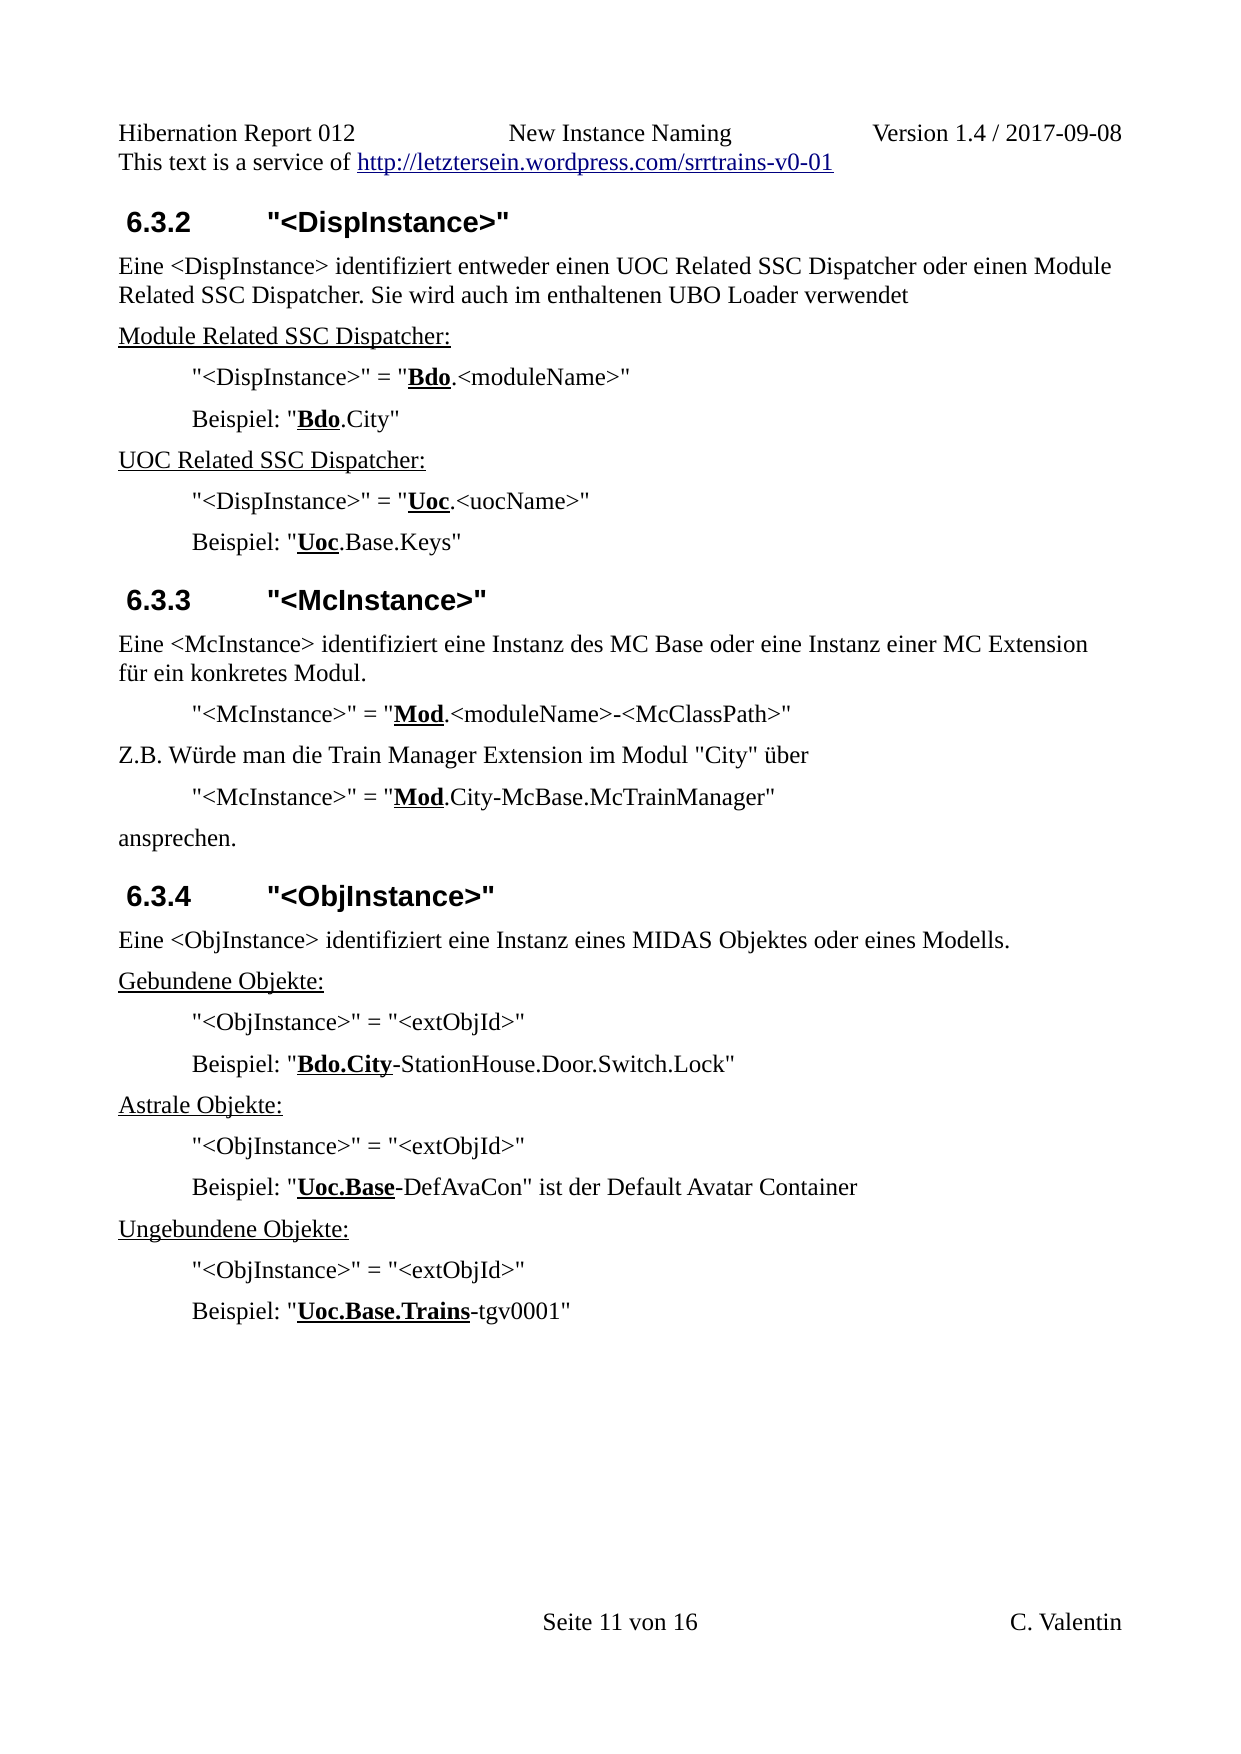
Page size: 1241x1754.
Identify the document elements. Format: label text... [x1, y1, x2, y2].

text Module Related SSC Dispatcher: [118, 321, 1122, 350]
text Eine <ObjInstance> identifiziert eine Instanz eines MIDAS Objektes oder eines Modells. [118, 925, 1122, 954]
text "<ObjInstance>" = "<extObjId>" [192, 1007, 1122, 1036]
text Astrale Objekte: [118, 1090, 1122, 1119]
text Beispiel: "Uoc.Base-DefAvaCon" ist der Default Avatar Container [192, 1172, 1122, 1201]
text "<McInstance>" = "Mod.<moduleName>-<McClassPath>" [192, 699, 1122, 728]
text Z.B. Würde man die Train Manager Extension im Modul "City" über [118, 741, 1122, 769]
text Eine <DispInstance> identifiziert entweder einen UOC Related SSC Dispatcher oder einen Module Related SSC Dispatcher. Sie wird auch im enthaltenen UBO Loader verwendet [118, 251, 1122, 309]
text ansprechen. [118, 823, 1122, 852]
text Beispiel: "Bdo.City-StationHouse.Door.Switch.Lock" [192, 1049, 1122, 1077]
text Beispiel: "Bdo.City" [192, 404, 1122, 432]
text "<DispInstance>" = "Uoc.<uocName>" [192, 486, 1122, 515]
text "<ObjInstance>" = "<extObjId>" [192, 1131, 1122, 1160]
text "<McInstance>" = "Mod.City-McBase.McTrainManager" [192, 782, 1122, 811]
text Beispiel: "Uoc.Base.Keys" [192, 527, 1122, 556]
text Gebundene Objekte: [118, 966, 1122, 995]
text Eine <McInstance> identifiziert eine Instanz des MC Base oder eine Instanz einer MC Extension für ein konkretes Modul. [118, 629, 1122, 687]
text "<DispInstance>" = "Bdo.<moduleName>" [192, 362, 1122, 391]
text "<ObjInstance>" = "<extObjId>" [192, 1255, 1122, 1284]
subtitle "<McInstance>" [118, 583, 1122, 617]
text UOC Related SSC Dispatcher: [118, 445, 1122, 474]
subtitle "<ObjInstance>" [118, 879, 1122, 912]
subtitle "<DispInstance>" [118, 205, 1122, 239]
text Beispiel: "Uoc.Base.Trains-tgv0001" [192, 1296, 1122, 1325]
text Ungebundene Objekte: [118, 1214, 1122, 1242]
